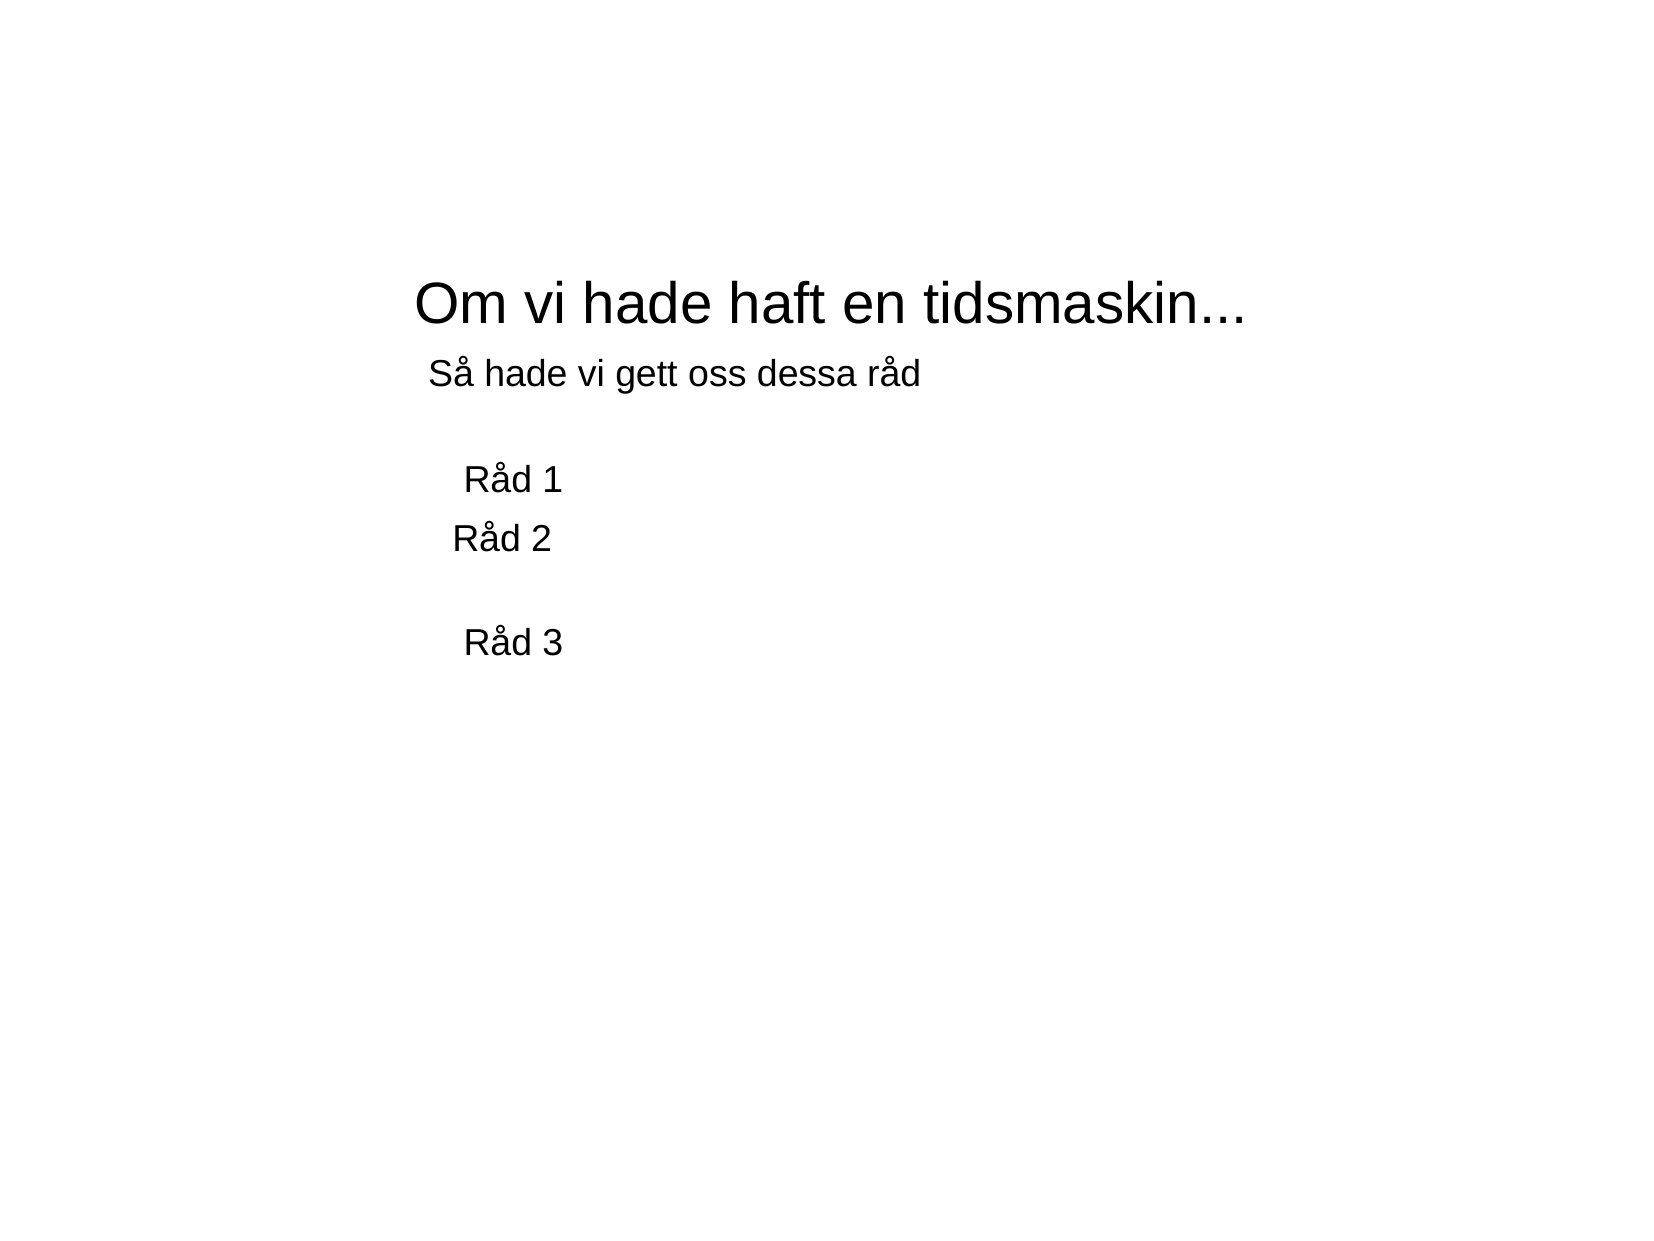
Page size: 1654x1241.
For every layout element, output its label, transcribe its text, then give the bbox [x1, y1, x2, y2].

text_box Råd 2 [437, 510, 567, 567]
text_box Råd 1 [448, 451, 579, 508]
text_box Så hade vi gett oss dessa råd [413, 344, 937, 402]
text_box Råd 3 [448, 614, 579, 672]
text_box Om vi hade haft en tidsmaskin... [399, 262, 1264, 343]
